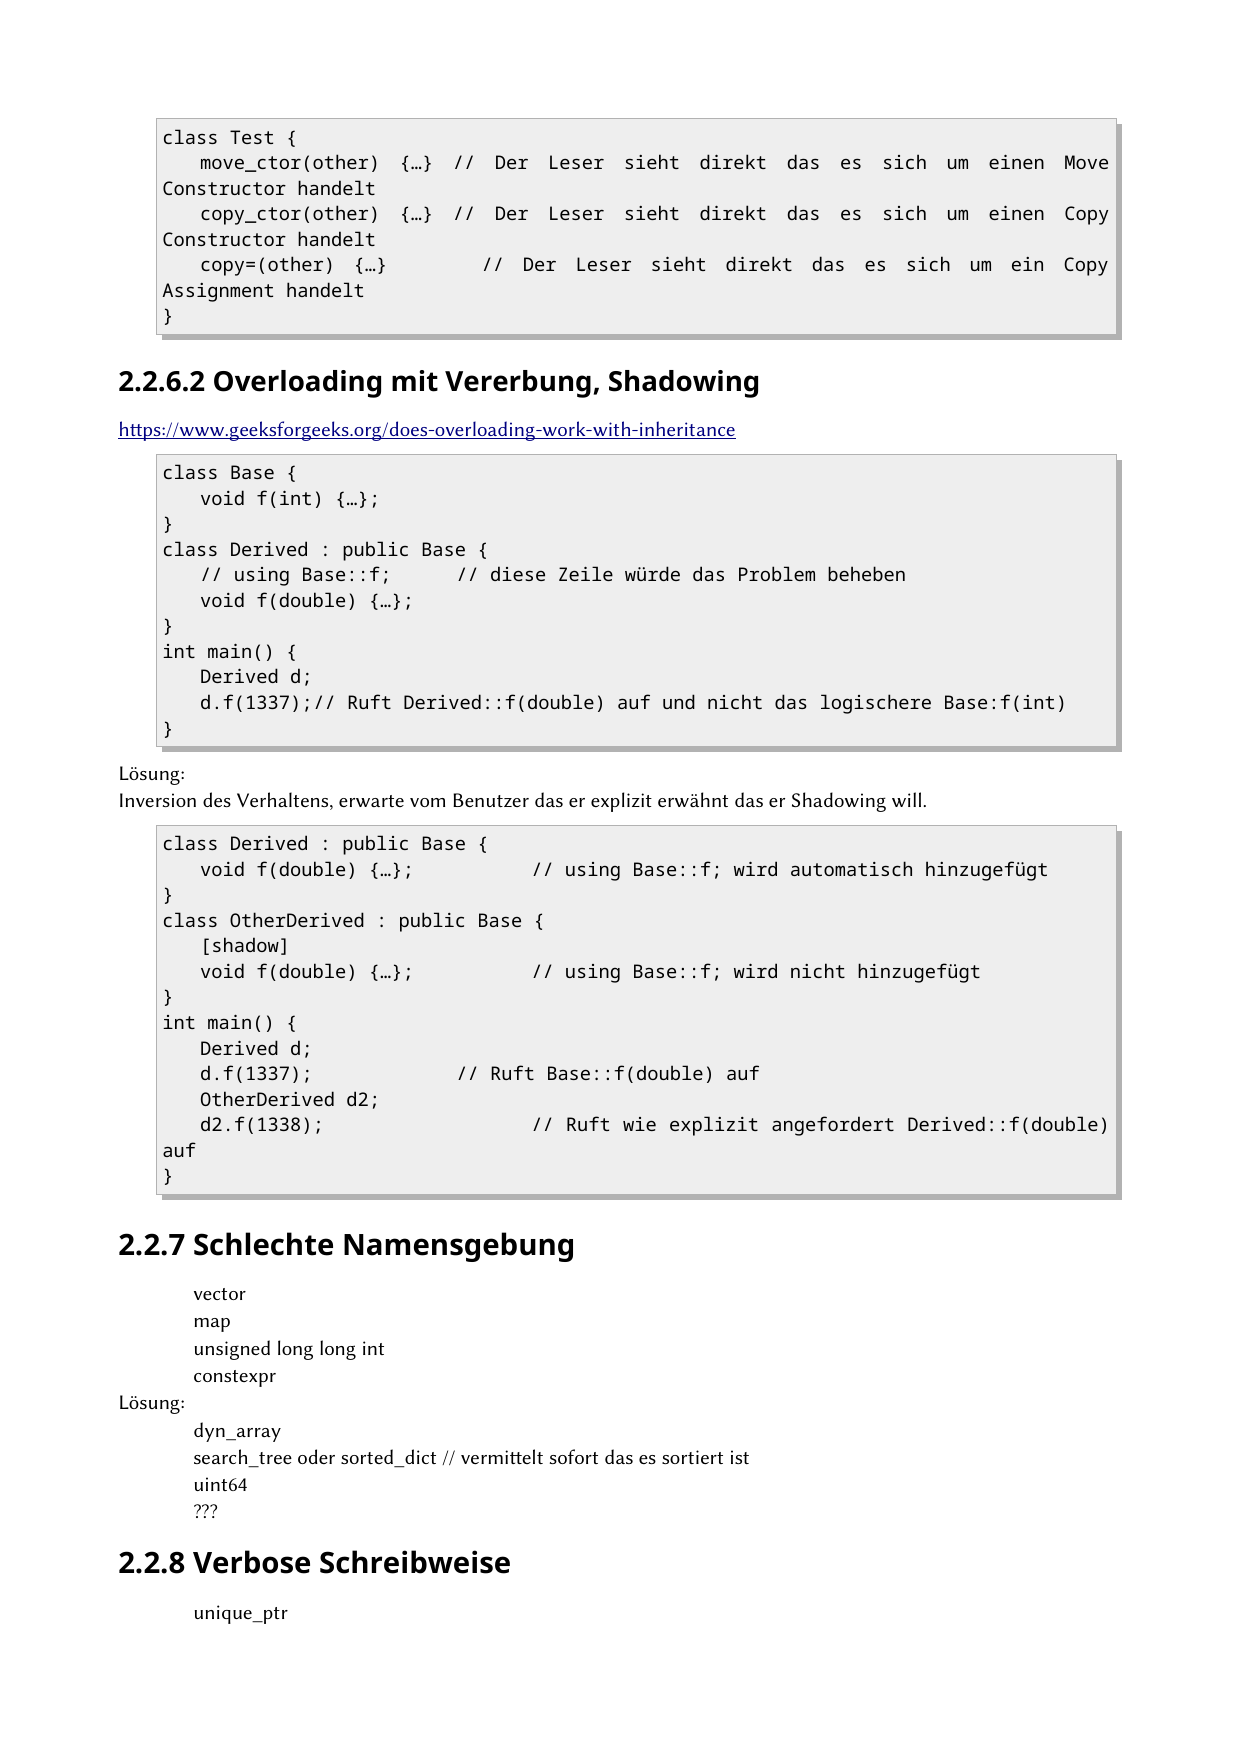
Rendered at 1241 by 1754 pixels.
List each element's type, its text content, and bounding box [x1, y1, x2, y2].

text Lösung: [118, 1391, 1122, 1415]
text Lösung: [118, 761, 1122, 785]
text void f(int) {…}; [157, 479, 1116, 505]
text } [157, 709, 1116, 746]
text } [157, 876, 1116, 901]
text d2.f(1338); // Ruft wie explizit angefordert Derived::f(double) auf [157, 1105, 1116, 1156]
text d.f(1337); // Ruft Base::f(double) auf [157, 1054, 1116, 1080]
text void f(double) {…}; // using Base::f; wird nicht hinzugefügt [157, 952, 1116, 978]
text // using Base::f; // diese Zeile würde das Problem beheben [157, 556, 1116, 581]
text } [157, 978, 1116, 1003]
text d.f(1337); // Ruft Derived::f(double) auf und nicht das logischere Base:f(int) [157, 683, 1116, 709]
text } [157, 607, 1116, 632]
text https://www.geeksforgeeks.org/does-overloading-work-with-inheritance [118, 417, 1122, 441]
text unique_ptr [118, 1601, 1122, 1624]
text class Base { [157, 455, 1116, 479]
text vector [118, 1282, 1122, 1306]
text int main() { [157, 1003, 1116, 1029]
text class Test { [157, 119, 1116, 144]
subtitle Verbose Schreibweise [118, 1542, 1122, 1582]
text int main() { [157, 632, 1116, 658]
text void f(double) {…}; [157, 581, 1116, 607]
text map [118, 1309, 1122, 1333]
text } [157, 297, 1116, 334]
text class OtherDerived : public Base { [157, 901, 1116, 927]
text dyn_array [118, 1418, 1122, 1442]
text void f(double) {…}; // using Base::f; wird automatisch hinzugefügt [157, 850, 1116, 876]
text search_tree oder sorted_dict // vermittelt sofort das es sortiert ist [118, 1446, 1122, 1469]
text Inversion des Verhaltens, erwarte vom Benutzer das er explizit erwähnt das er Shadowing will. [118, 788, 1122, 812]
text ??? [118, 1500, 1122, 1524]
subtitle Overloading mit Vererbung, Shadowing [118, 362, 1122, 399]
text OtherDerived d2; [157, 1080, 1116, 1105]
text copy=(other) {…} // Der Leser sieht direkt das es sich um ein Copy Assignment handelt [157, 246, 1116, 297]
text uint64 [118, 1473, 1122, 1497]
text constexpr [118, 1364, 1122, 1387]
text class Derived : public Base { [157, 530, 1116, 556]
text unsigned long long int [118, 1336, 1122, 1360]
text Derived d; [157, 1029, 1116, 1054]
text copy_ctor(other) {…} // Der Leser sieht direkt das es sich um einen Copy Constructor handelt [157, 195, 1116, 246]
text } [157, 505, 1116, 530]
text class Derived : public Base { [157, 826, 1116, 850]
text Derived d; [157, 658, 1116, 683]
text } [157, 1156, 1116, 1194]
text move_ctor(other) {…} // Der Leser sieht direkt das es sich um einen Move Constructor handelt [157, 144, 1116, 195]
text [shadow] [157, 927, 1116, 952]
subtitle Schlechte Namensgebung [118, 1223, 1122, 1263]
